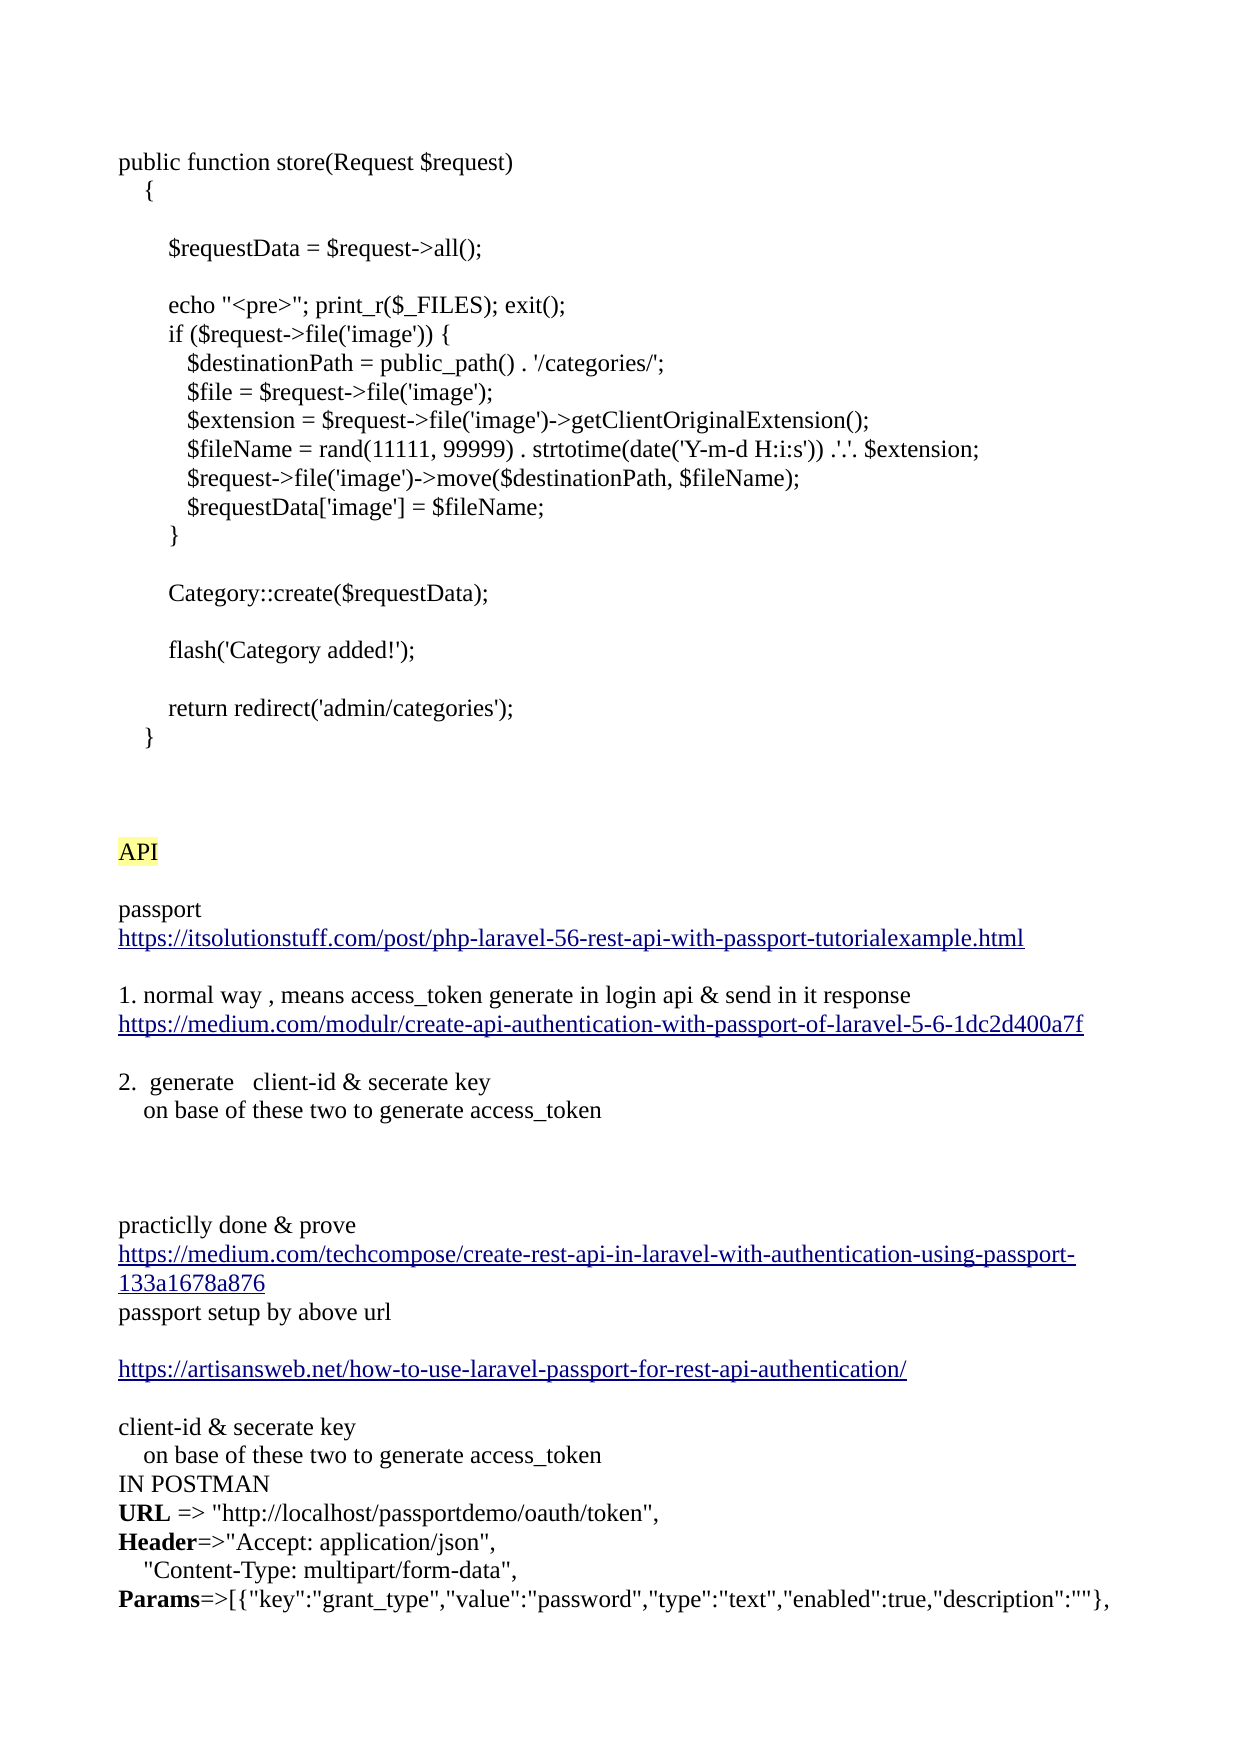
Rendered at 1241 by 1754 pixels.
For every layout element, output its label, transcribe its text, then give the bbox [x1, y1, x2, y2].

text URL => "http://localhost/passportdemo/oauth/token", [118, 1498, 1122, 1527]
text on base of these two to generate access_token [118, 1096, 1122, 1124]
text $destinationPath = public_path() . '/categories/'; [118, 348, 1122, 377]
text return redirect('admin/categories'); [118, 693, 1122, 722]
text } [118, 521, 1122, 549]
text $fileName = rand(11111, 99999) . strtotime(date('Y-m-d H:i:s')) .'.'. $extension; [118, 434, 1122, 463]
text $extension = $request->file('image')->getClientOriginalExtension(); [118, 406, 1122, 434]
text on base of these two to generate access_token [118, 1441, 1122, 1469]
text $requestData['image'] = $fileName; [118, 492, 1122, 521]
text passport setup by above url [118, 1297, 1122, 1326]
text https://medium.com/techcompose/create-rest-api-in-laravel-with-authentication-using-passport-133a1678a876 [118, 1239, 1122, 1297]
text client-id & secerate key [118, 1412, 1122, 1441]
text if ($request->file('image')) { [118, 319, 1122, 348]
text "Content-Type: multipart/form-data", [118, 1556, 1122, 1584]
text 1. normal way , means access_token generate in login api & send in it response [118, 981, 1122, 1009]
text passport [118, 894, 1122, 923]
text Params=>[{"key":"grant_type","value":"password","type":"text","enabled":true,"description":""}, [118, 1584, 1122, 1613]
text IN POSTMAN [118, 1469, 1122, 1498]
text flash('Category added!'); [118, 636, 1122, 664]
text $requestData = $request->all(); [118, 233, 1122, 262]
text https://artisansweb.net/how-to-use-laravel-passport-for-rest-api-authentication/ [118, 1354, 1122, 1383]
text https://medium.com/modulr/create-api-authentication-with-passport-of-laravel-5-6-1dc2d400a7f [118, 1009, 1122, 1038]
text API [118, 837, 1122, 866]
text { [118, 176, 1122, 204]
text $file = $request->file('image'); [118, 377, 1122, 406]
text echo "<pre>"; print_r($_FILES); exit(); [118, 291, 1122, 319]
text Category::create($requestData); [118, 578, 1122, 607]
text Header=>"Accept: application/json", [118, 1527, 1122, 1556]
text practiclly done & prove [118, 1211, 1122, 1239]
text public function store(Request $request) [118, 147, 1122, 176]
text https://itsolutionstuff.com/post/php-laravel-56-rest-api-with-passport-tutorialexample.html [118, 923, 1122, 952]
text } [118, 722, 1122, 751]
text 2. generate client-id & secerate key [118, 1067, 1122, 1096]
text $request->file('image')->move($destinationPath, $fileName); [118, 463, 1122, 492]
